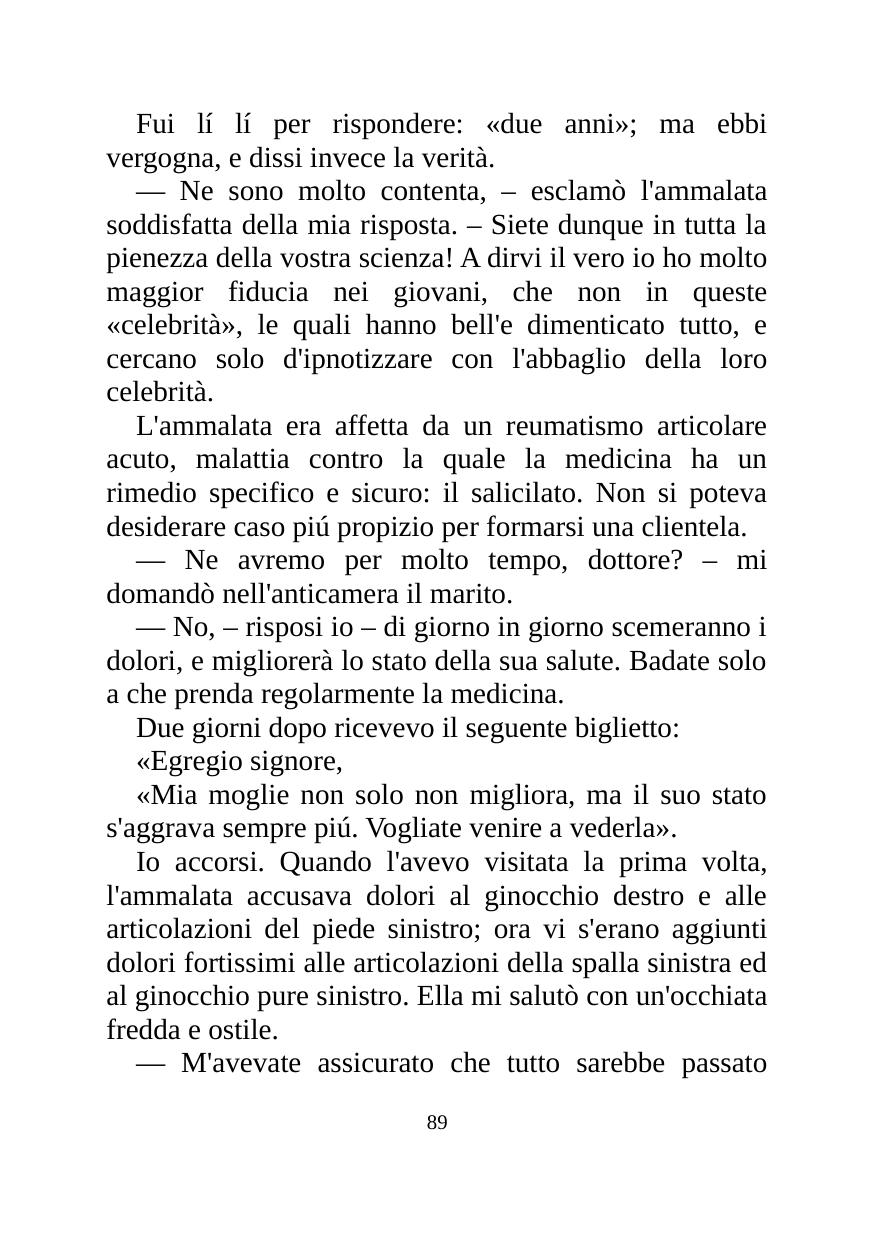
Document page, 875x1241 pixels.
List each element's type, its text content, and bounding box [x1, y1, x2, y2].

text Io accorsi. Quando l'avevo visitata la prima volta, l'ammalata accusava dolori al ginocchio destro e alle articolazioni del piede sinistro; ora vi s'erano aggiunti dolori fortissimi alle articolazioni della spalla sinistra ed al ginocchio pure sinistro. Ella mi salutò con un'occhiata fredda e ostile. [106, 844, 768, 1045]
text Due giorni dopo ricevevo il seguente biglietto: [106, 710, 768, 743]
text — Ne sono molto contenta, – esclamò l'ammalata soddisfatta della mia risposta. – Siete dunque in tutta la pienezza della vostra scienza! A dirvi il vero io ho molto maggior fiducia nei giovani, che non in queste «celebrità», le quali hanno bell'e dimenticato tutto, e cercano solo d'ipnotizzare con l'abbaglio della loro celebrità. [106, 173, 768, 408]
text «Mia moglie non solo non migliora, ma il suo stato s'aggrava sempre piú. Vogliate venire a vederla». [106, 777, 768, 844]
text L'ammalata era affetta da un reumatismo articolare acuto, malattia contro la quale la medicina ha un rimedio specifico e sicuro: il salicilato. Non si poteva desiderare caso piú propizio per formarsi una clientela. [106, 408, 768, 542]
text — M'avevate assicurato che tutto sarebbe passato [106, 1045, 768, 1079]
text — Ne avremo per molto tempo, dottore? – mi domandò nell'anticamera il marito. [106, 542, 768, 609]
text «Egregio signore, [106, 743, 768, 777]
text Fui lí lí per rispondere: «due anni»; ma ebbi vergogna, e dissi invece la verità. [106, 106, 768, 173]
text — No, – risposi io – di giorno in giorno scemeranno i dolori, e migliorerà lo stato della sua salute. Badate solo a che prenda regolarmente la medicina. [106, 609, 768, 710]
